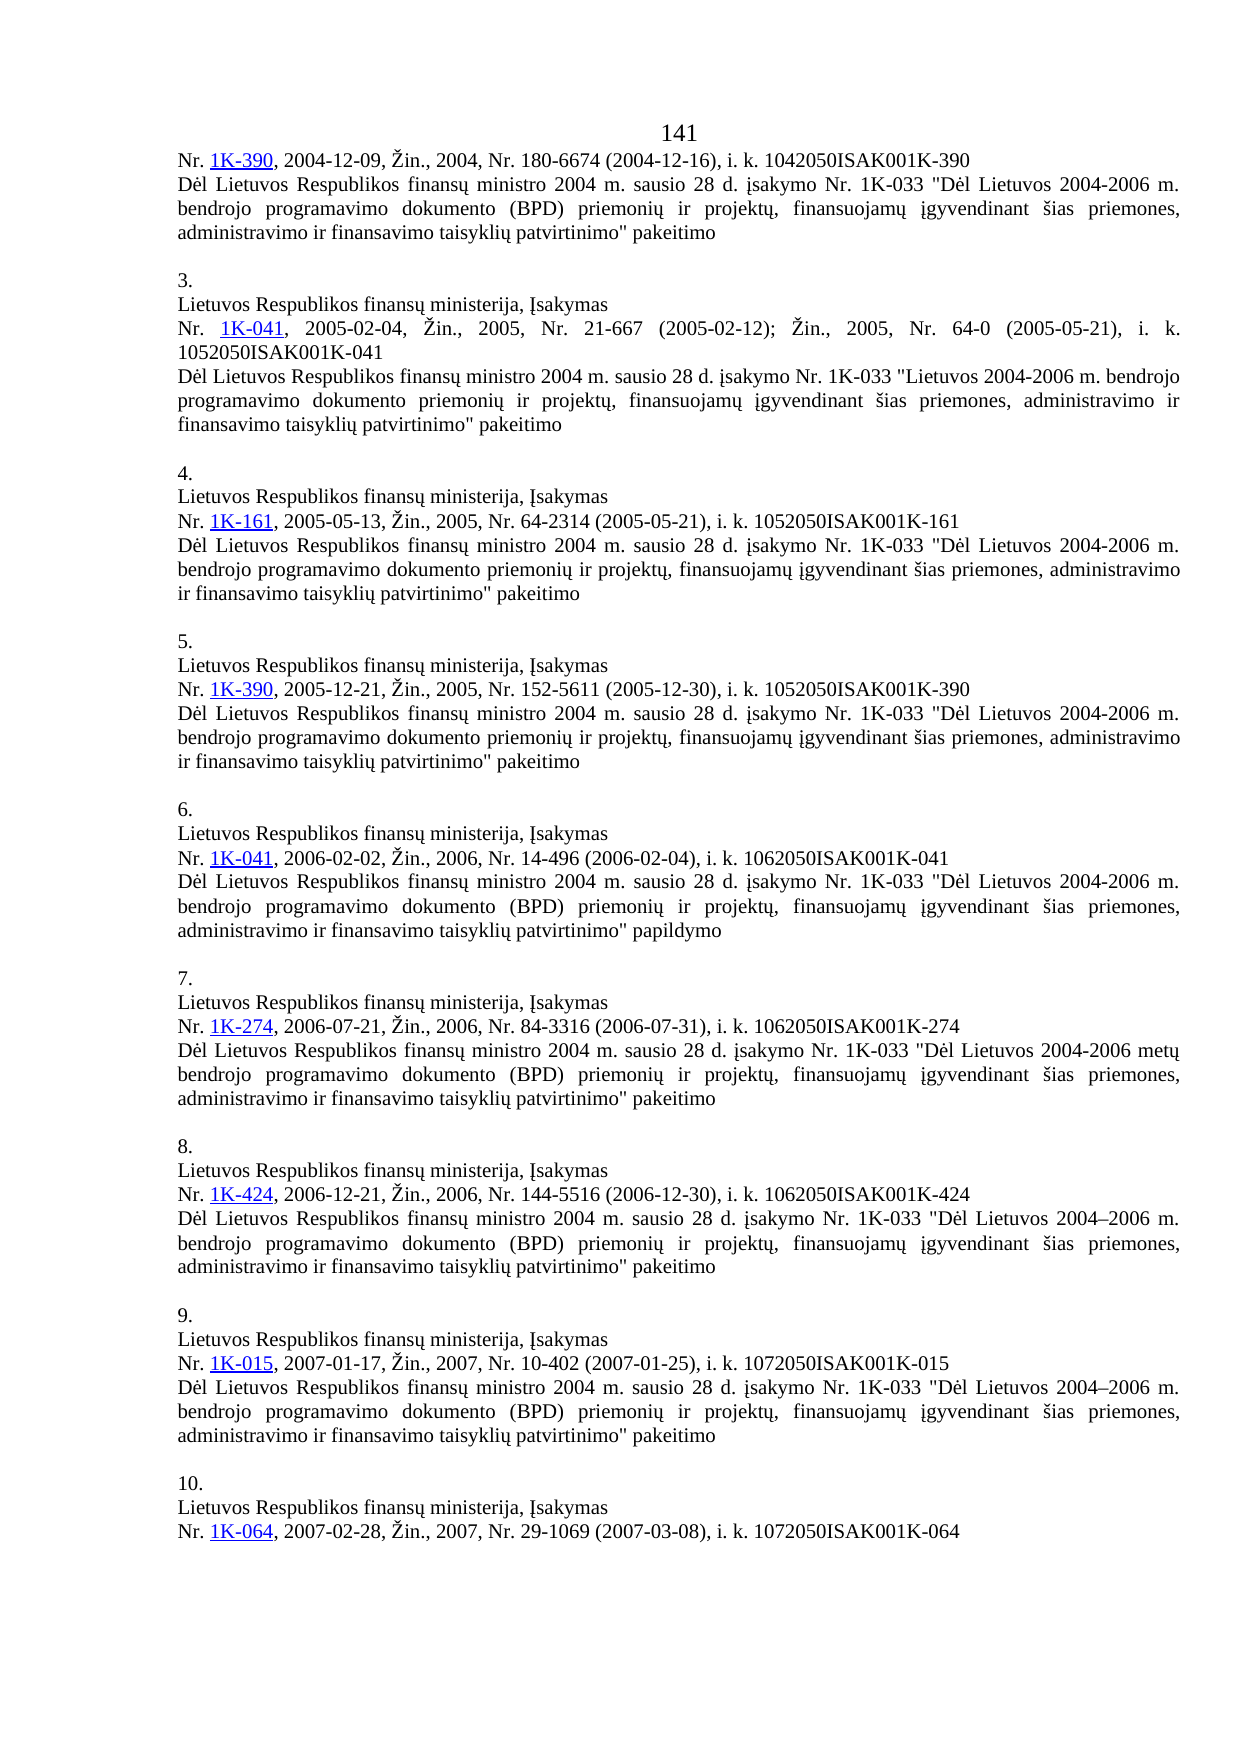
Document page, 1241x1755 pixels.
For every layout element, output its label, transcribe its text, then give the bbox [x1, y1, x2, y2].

text Dėl Lietuvos Respublikos finansų ministro 2004 m. sausio 28 d. įsakymo Nr. 1K-033 "Dėl Lietuvos 2004-2006 m. bendrojo programavimo dokumento (BPD) priemonių ir projektų, finansuojamų įgyvendinant šias priemones, administravimo ir finansavimo taisyklių patvirtinimo" papildymo [177, 869, 1181, 942]
text Nr. 1K-390, 2005-12-21, Žin., 2005, Nr. 152-5611 (2005-12-30), i. k. 1052050ISAK001K-390 [177, 677, 1181, 701]
text Nr. 1K-041, 2005-02-04, Žin., 2005, Nr. 21-667 (2005-02-12); Žin., 2005, Nr. 64-0 (2005-05-21), i. k. 1052050ISAK001K-041 [177, 316, 1181, 364]
text Lietuvos Respublikos finansų ministerija, Įsakymas [177, 821, 1181, 845]
text 5. [177, 629, 1181, 653]
text 8. [177, 1134, 1181, 1158]
text 4. [177, 460, 1181, 484]
text 7. [177, 966, 1181, 990]
text 10. [177, 1471, 1181, 1495]
text Nr. 1K-064, 2007-02-28, Žin., 2007, Nr. 29-1069 (2007-03-08), i. k. 1072050ISAK001K-064 [177, 1519, 1181, 1543]
text Dėl Lietuvos Respublikos finansų ministro 2004 m. sausio 28 d. įsakymo Nr. 1K-033 "Lietuvos 2004-2006 m. bendrojo programavimo dokumento priemonių ir projektų, finansuojamų įgyvendinant šias priemones, administravimo ir finansavimo taisyklių patvirtinimo" pakeitimo [177, 364, 1181, 436]
text Nr. 1K-390, 2004-12-09, Žin., 2004, Nr. 180-6674 (2004-12-16), i. k. 1042050ISAK001K-390 [177, 148, 1181, 172]
text Dėl Lietuvos Respublikos finansų ministro 2004 m. sausio 28 d. įsakymo Nr. 1K-033 "Dėl Lietuvos 2004-2006 m. bendrojo programavimo dokumento priemonių ir projektų, finansuojamų įgyvendinant šias priemones, administravimo ir finansavimo taisyklių patvirtinimo" pakeitimo [177, 533, 1181, 605]
text Dėl Lietuvos Respublikos finansų ministro 2004 m. sausio 28 d. įsakymo Nr. 1K-033 "Dėl Lietuvos 2004–2006 m. bendrojo programavimo dokumento (BPD) priemonių ir projektų, finansuojamų įgyvendinant šias priemones, administravimo ir finansavimo taisyklių patvirtinimo" pakeitimo [177, 1375, 1181, 1447]
text Nr. 1K-161, 2005-05-13, Žin., 2005, Nr. 64-2314 (2005-05-21), i. k. 1052050ISAK001K-161 [177, 508, 1181, 533]
text Lietuvos Respublikos finansų ministerija, Įsakymas [177, 484, 1181, 508]
text Nr. 1K-041, 2006-02-02, Žin., 2006, Nr. 14-496 (2006-02-04), i. k. 1062050ISAK001K-041 [177, 845, 1181, 869]
text 9. [177, 1303, 1181, 1327]
text Dėl Lietuvos Respublikos finansų ministro 2004 m. sausio 28 d. įsakymo Nr. 1K-033 "Dėl Lietuvos 2004–2006 m. bendrojo programavimo dokumento (BPD) priemonių ir projektų, finansuojamų įgyvendinant šias priemones, administravimo ir finansavimo taisyklių patvirtinimo" pakeitimo [177, 1206, 1181, 1278]
text Nr. 1K-015, 2007-01-17, Žin., 2007, Nr. 10-402 (2007-01-25), i. k. 1072050ISAK001K-015 [177, 1351, 1181, 1375]
text Lietuvos Respublikos finansų ministerija, Įsakymas [177, 1327, 1181, 1351]
text 3. [177, 268, 1181, 292]
text Dėl Lietuvos Respublikos finansų ministro 2004 m. sausio 28 d. įsakymo Nr. 1K-033 "Dėl Lietuvos 2004-2006 m. bendrojo programavimo dokumento priemonių ir projektų, finansuojamų įgyvendinant šias priemones, administravimo ir finansavimo taisyklių patvirtinimo" pakeitimo [177, 701, 1181, 773]
text Nr. 1K-274, 2006-07-21, Žin., 2006, Nr. 84-3316 (2006-07-31), i. k. 1062050ISAK001K-274 [177, 1014, 1181, 1038]
text Lietuvos Respublikos finansų ministerija, Įsakymas [177, 990, 1181, 1014]
text Dėl Lietuvos Respublikos finansų ministro 2004 m. sausio 28 d. įsakymo Nr. 1K-033 "Dėl Lietuvos 2004-2006 m. bendrojo programavimo dokumento (BPD) priemonių ir projektų, finansuojamų įgyvendinant šias priemones, administravimo ir finansavimo taisyklių patvirtinimo" pakeitimo [177, 172, 1181, 244]
text Lietuvos Respublikos finansų ministerija, Įsakymas [177, 653, 1181, 677]
text Lietuvos Respublikos finansų ministerija, Įsakymas [177, 292, 1181, 316]
text 6. [177, 797, 1181, 821]
text Dėl Lietuvos Respublikos finansų ministro 2004 m. sausio 28 d. įsakymo Nr. 1K-033 "Dėl Lietuvos 2004-2006 metų bendrojo programavimo dokumento (BPD) priemonių ir projektų, finansuojamų įgyvendinant šias priemones, administravimo ir finansavimo taisyklių patvirtinimo" pakeitimo [177, 1038, 1181, 1110]
text Lietuvos Respublikos finansų ministerija, Įsakymas [177, 1158, 1181, 1182]
text Nr. 1K-424, 2006-12-21, Žin., 2006, Nr. 144-5516 (2006-12-30), i. k. 1062050ISAK001K-424 [177, 1182, 1181, 1206]
text Lietuvos Respublikos finansų ministerija, Įsakymas [177, 1495, 1181, 1519]
